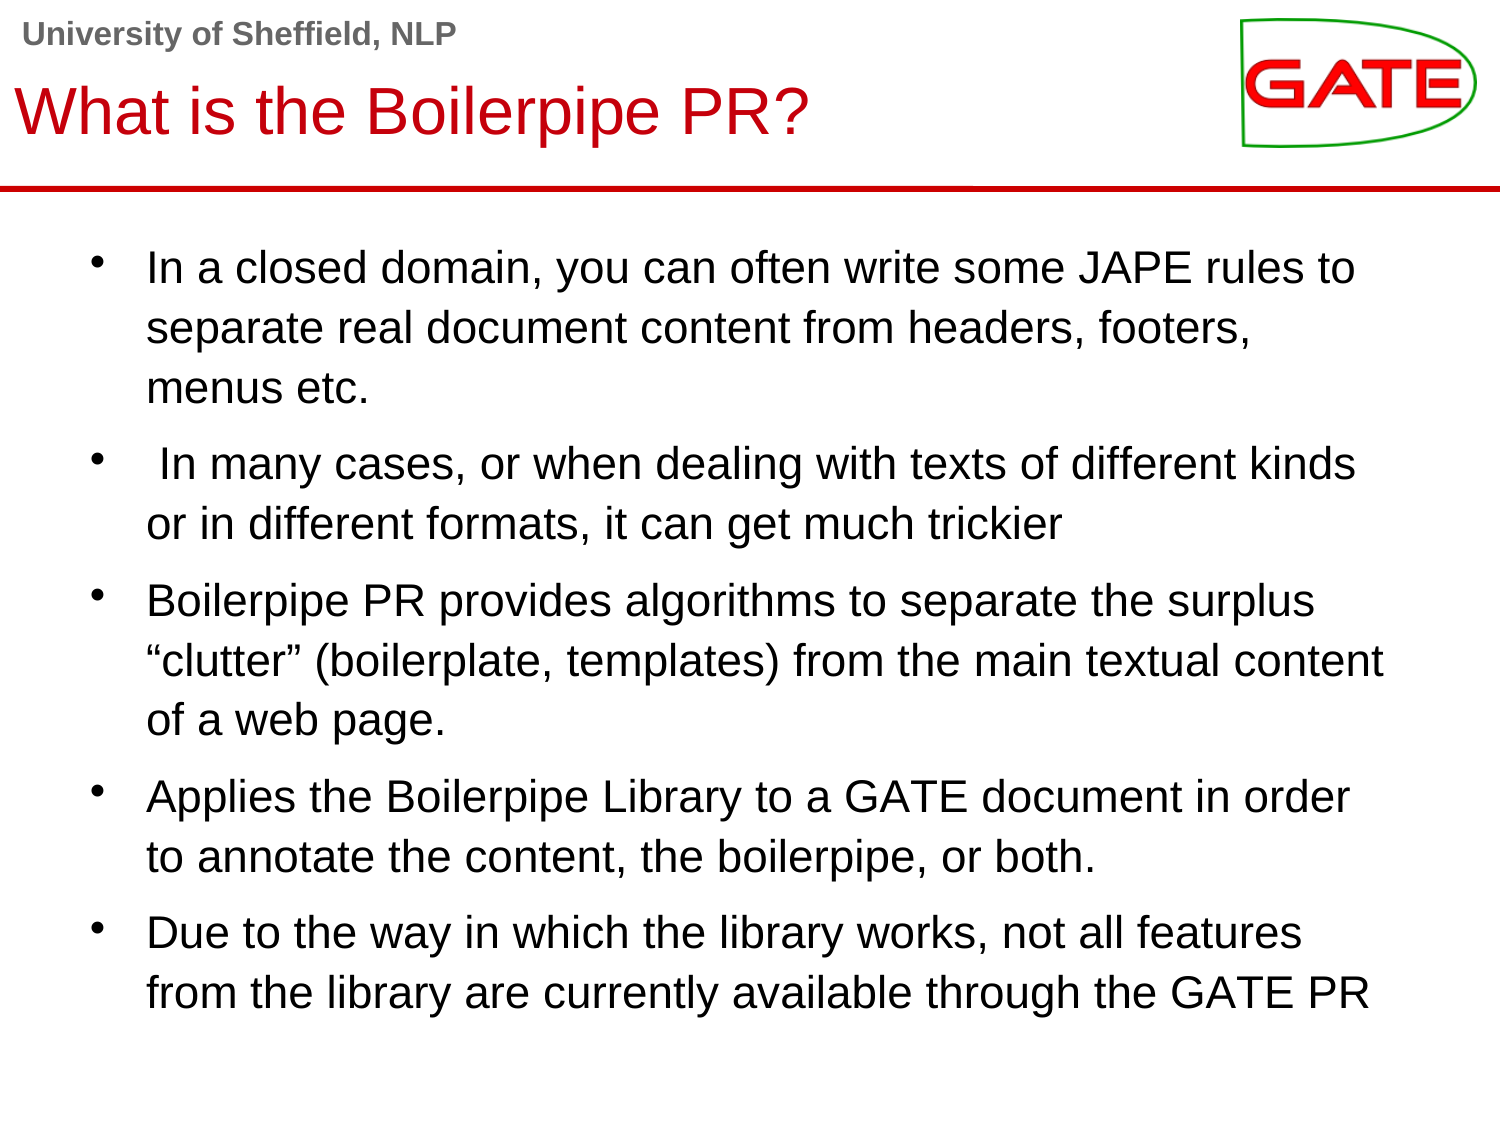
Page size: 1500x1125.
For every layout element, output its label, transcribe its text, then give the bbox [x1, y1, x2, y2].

picture [1240, 18, 1477, 148]
list In a closed domain, you can often write some JAPE rules to separate real document content from headers, footers, menus etc. In many cases, or when dealing with texts of different kinds or in different formats, it can get much trickier Boilerpipe PR provides algorithms to separate the surplus “clutter” (boilerplate, templates) from the main textual content of a web page. Applies the Boilerpipe Library to a GATE document in order to annotate the content, the boilerpipe, or both. Due to the way in which the library works, not all features from the library are currently available through the GATE PR [75, 224, 1413, 1107]
title What is the Boilerpipe PR? [0, 12, 1237, 203]
